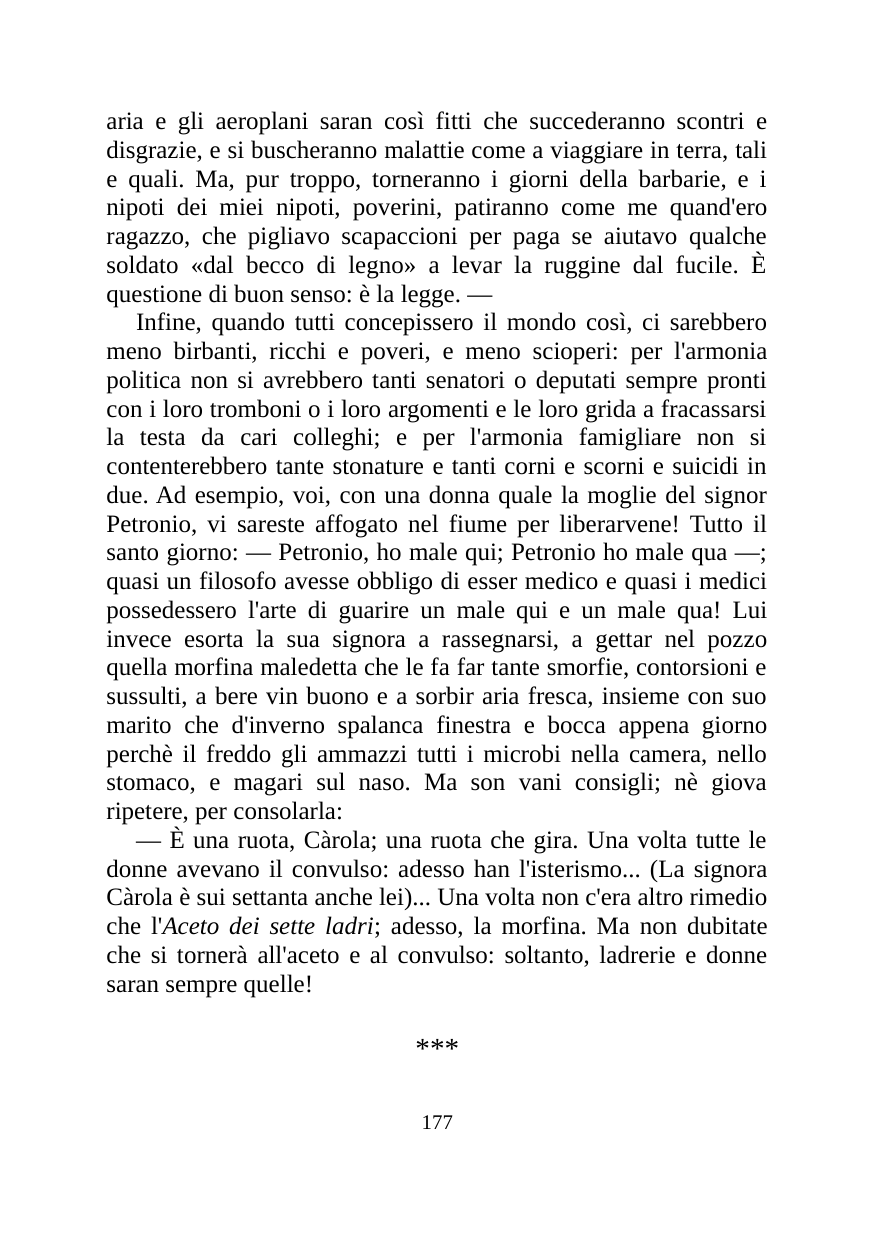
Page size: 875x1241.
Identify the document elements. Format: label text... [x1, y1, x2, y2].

text *** [106, 1031, 768, 1064]
text — È una ruota, Càrola; una ruota che gira. Una volta tutte le donne avevano il convulso: adesso han l'isterismo... (La signora Càrola è sui settanta anche lei)... Una volta non c'era altro rimedio che l'Aceto dei sette ladri; adesso, la morfina. Ma non dubitate che si tornerà all'aceto e al convulso: soltanto, ladrerie e donne saran sempre quelle! [106, 825, 768, 997]
text aria e gli aeroplani saran così fitti che succederanno scontri e disgrazie, e si buscheranno malattie come a viaggiare in terra, tali e quali. Ma, pur troppo, torneranno i giorni della barbarie, e i nipoti dei miei nipoti, poverini, patiranno come me quand'ero ragazzo, che pigliavo scapaccioni per paga se aiutavo qualche soldato «dal becco di legno» a levar la ruggine dal fucile. È questione di buon senso: è la legge. — [106, 106, 768, 307]
text Infine, quando tutti concepissero il mondo così, ci sarebbero meno birbanti, ricchi e poveri, e meno scioperi: per l'armonia politica non si avrebbero tanti senatori o deputati sempre pronti con i loro tromboni o i loro argomenti e le loro grida a fracassarsi la testa da cari colleghi; e per l'armonia famigliare non si contenterebbero tante stonature e tanti corni e scorni e suicidi in due. Ad esempio, voi, con una donna quale la moglie del signor Petronio, vi sareste affogato nel fiume per liberarvene! Tutto il santo giorno: — Petronio, ho male qui; Petronio ho male qua —; quasi un filosofo avesse obbligo di esser medico e quasi i medici possedessero l'arte di guarire un male qui e un male qua! Lui invece esorta la sua signora a rassegnarsi, a gettar nel pozzo quella morfina maledetta che le fa far tante smorfie, contorsioni e sussulti, a bere vin buono e a sorbir aria fresca, insieme con suo marito che d'inverno spalanca finestra e bocca appena giorno perchè il freddo gli ammazzi tutti i microbi nella camera, nello stomaco, e magari sul naso. Ma son vani consigli; nè giova ripetere, per consolarla: [106, 307, 768, 825]
